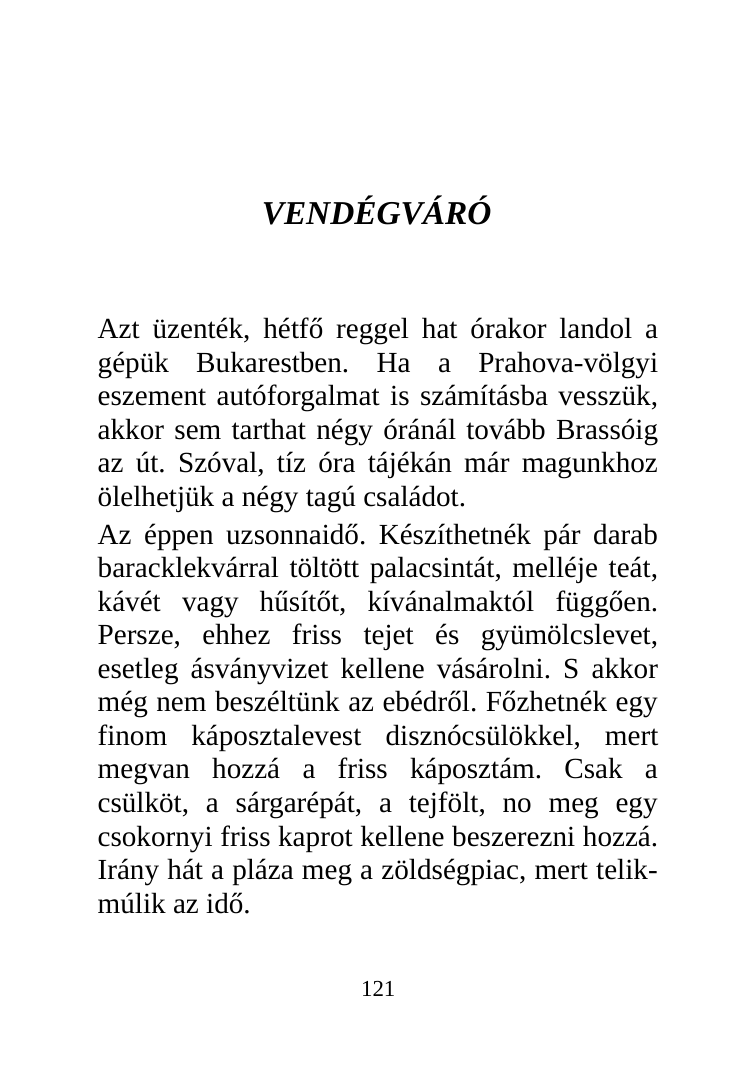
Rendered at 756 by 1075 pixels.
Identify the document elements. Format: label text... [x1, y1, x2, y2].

text Az éppen uzsonnaidő. Készíthetnék pár darab baracklekvárral töltött palacsintát, melléje teát, kávét vagy hűsítőt, kívánalmaktól függően. Persze, ehhez friss tejet és gyümölcslevet, esetleg ásványvizet kellene vásárolni. S akkor még nem beszéltünk az ebédről. Főzhetnék egy finom káposztalevest disznócsülökkel, mert megvan hozzá a friss káposztám. Csak a csülköt, a sárgarépát, a tejfölt, no meg egy csokornyi friss kaprot kellene beszerezni hozzá. Irány hát a pláza meg a zöldségpiac, mert telik-múlik az idő. [97, 517, 658, 919]
text Azt üzenték, hétfő reggel hat órakor landol a gépük Bukarestben. Ha a Prahova-völgyi eszement autóforgalmat is számításba vesszük, akkor sem tarthat négy óránál tovább Brassóig az út. Szóval, tíz óra tájékán már magunkhoz ölelhetjük a négy tagú családot. [97, 311, 658, 513]
text VENDÉGVÁRÓ [97, 193, 658, 232]
